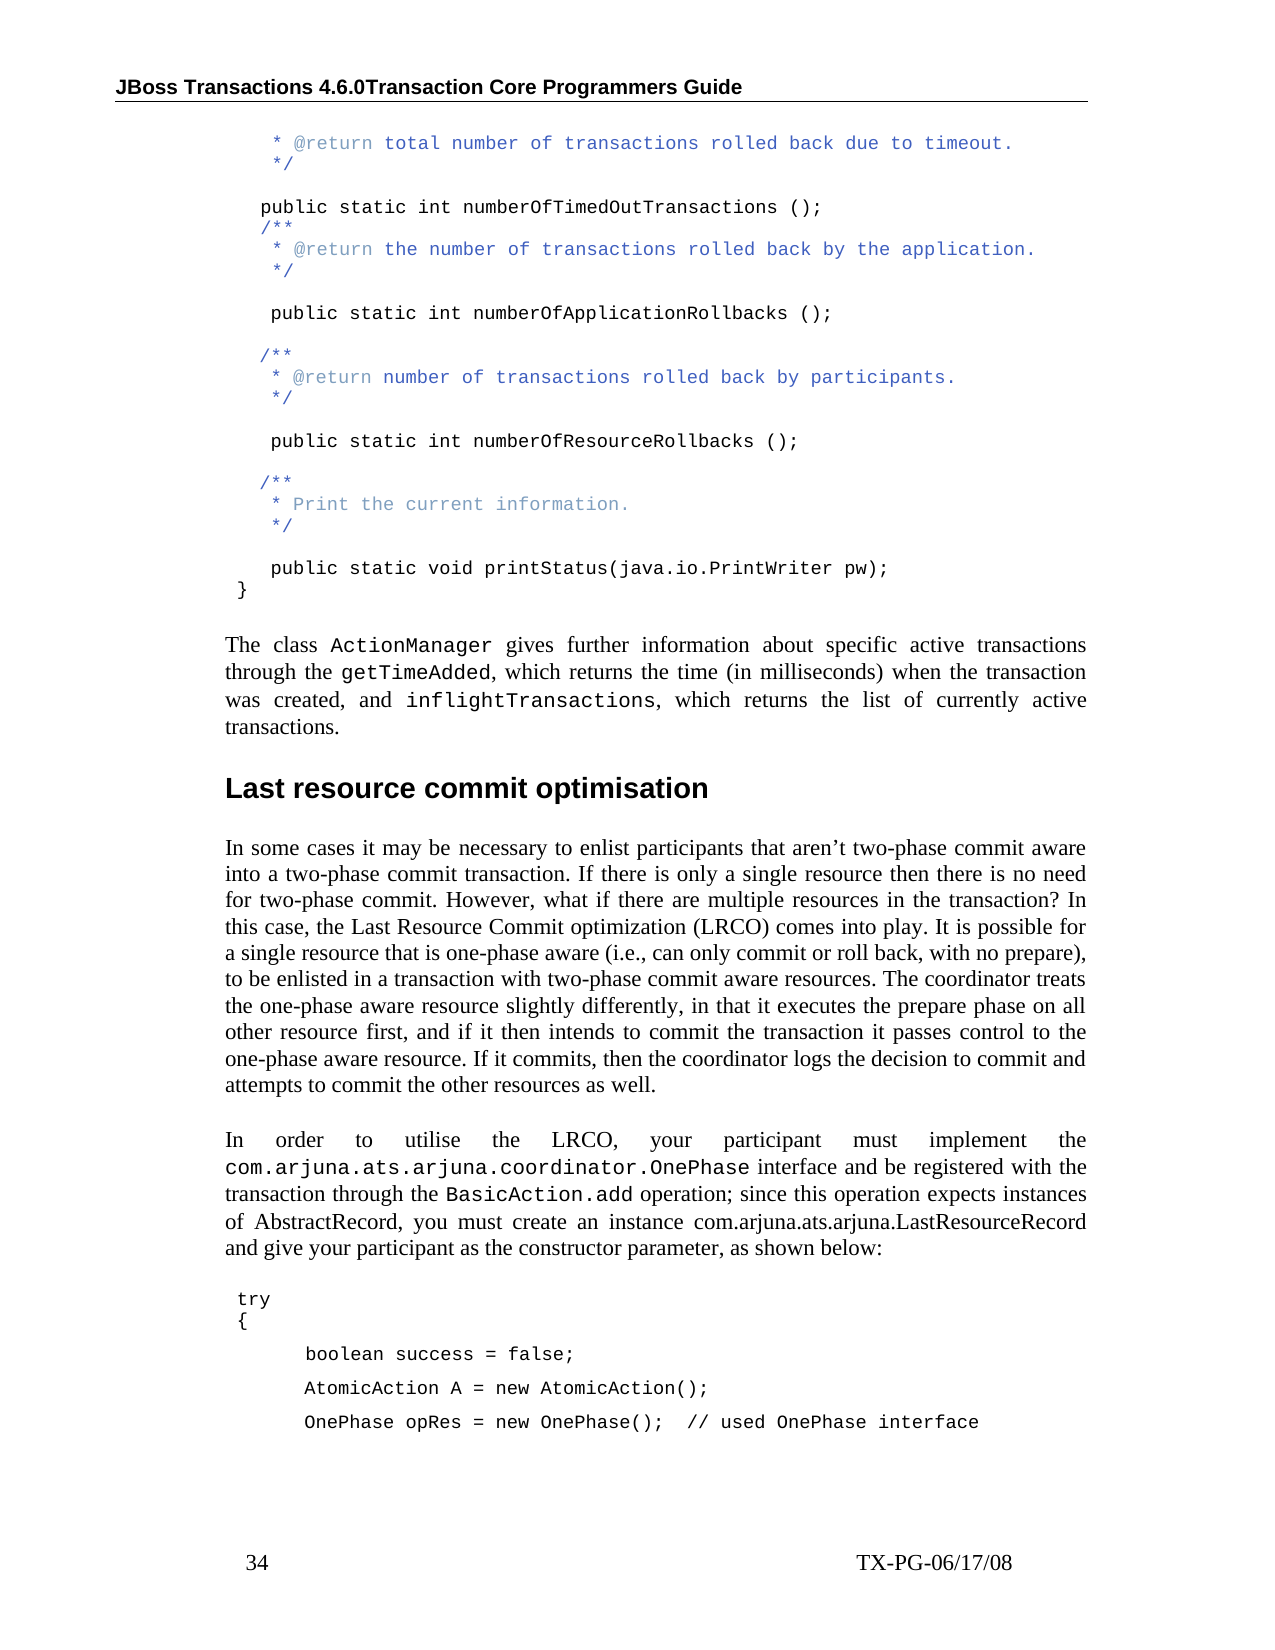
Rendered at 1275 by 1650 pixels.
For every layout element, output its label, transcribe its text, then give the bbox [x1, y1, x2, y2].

text try { [237, 1290, 1088, 1332]
text * @return total number of transactions rolled back due to timeout. */ public static int numberOfTimedOutTransactions (); /** * @return the number of transactions rolled back by the application. */ public static int numberOfApplicationRollbacks (); /** * @return number of transactions rolled back by participants. */ public static int numberOfResourceRollbacks (); /** * Print the current information. */ public static void printStatus(java.io.PrintWriter pw); } [237, 134, 1088, 601]
text boolean success = false; [237, 1345, 1088, 1366]
text The class ActionManager gives further information about specific active transactions through the getTimeAdded, which returns the time (in milliseconds) when the transaction was created, and inflightTransactions, which returns the list of currently active transactions. [225, 631, 1088, 740]
text OnePhase opRes = new OnePhase(); // used OnePhase interface [237, 1412, 1088, 1434]
text In order to utilise the LRCO, your participant must implement the com.arjuna.ats.arjuna.coordinator.OnePhase interface and be registered with the transaction through the BasicAction.add operation; since this operation expects instances of AbstractRecord, you must create an instance com.arjuna.ats.arjuna.LastResourceRecord and give your participant as the constructor parameter, as shown below: [225, 1126, 1088, 1261]
text In some cases it may be necessary to enlist participants that aren’t two-phase commit aware into a two-phase commit transaction. If there is only a single resource then there is no need for two-phase commit. However, what if there are multiple resources in the transaction? In this case, the Last Resource Commit optimization (LRCO) comes into play. It is possible for a single resource that is one-phase aware (i.e., can only commit or roll back, with no prepare), to be enlisted in a transaction with two-phase commit aware resources. The coordinator treats the one-phase aware resource slightly differently, in that it executes the prepare phase on all other resource first, and if it then intends to commit the transaction it passes control to the one-phase aware resource. If it commits, then the coordinator logs the decision to commit and attempts to commit the other resources as well. [225, 834, 1088, 1097]
text AtomicAction A = new AtomicAction(); [237, 1379, 1088, 1400]
subtitle Last resource commit optimisation [225, 771, 1088, 804]
